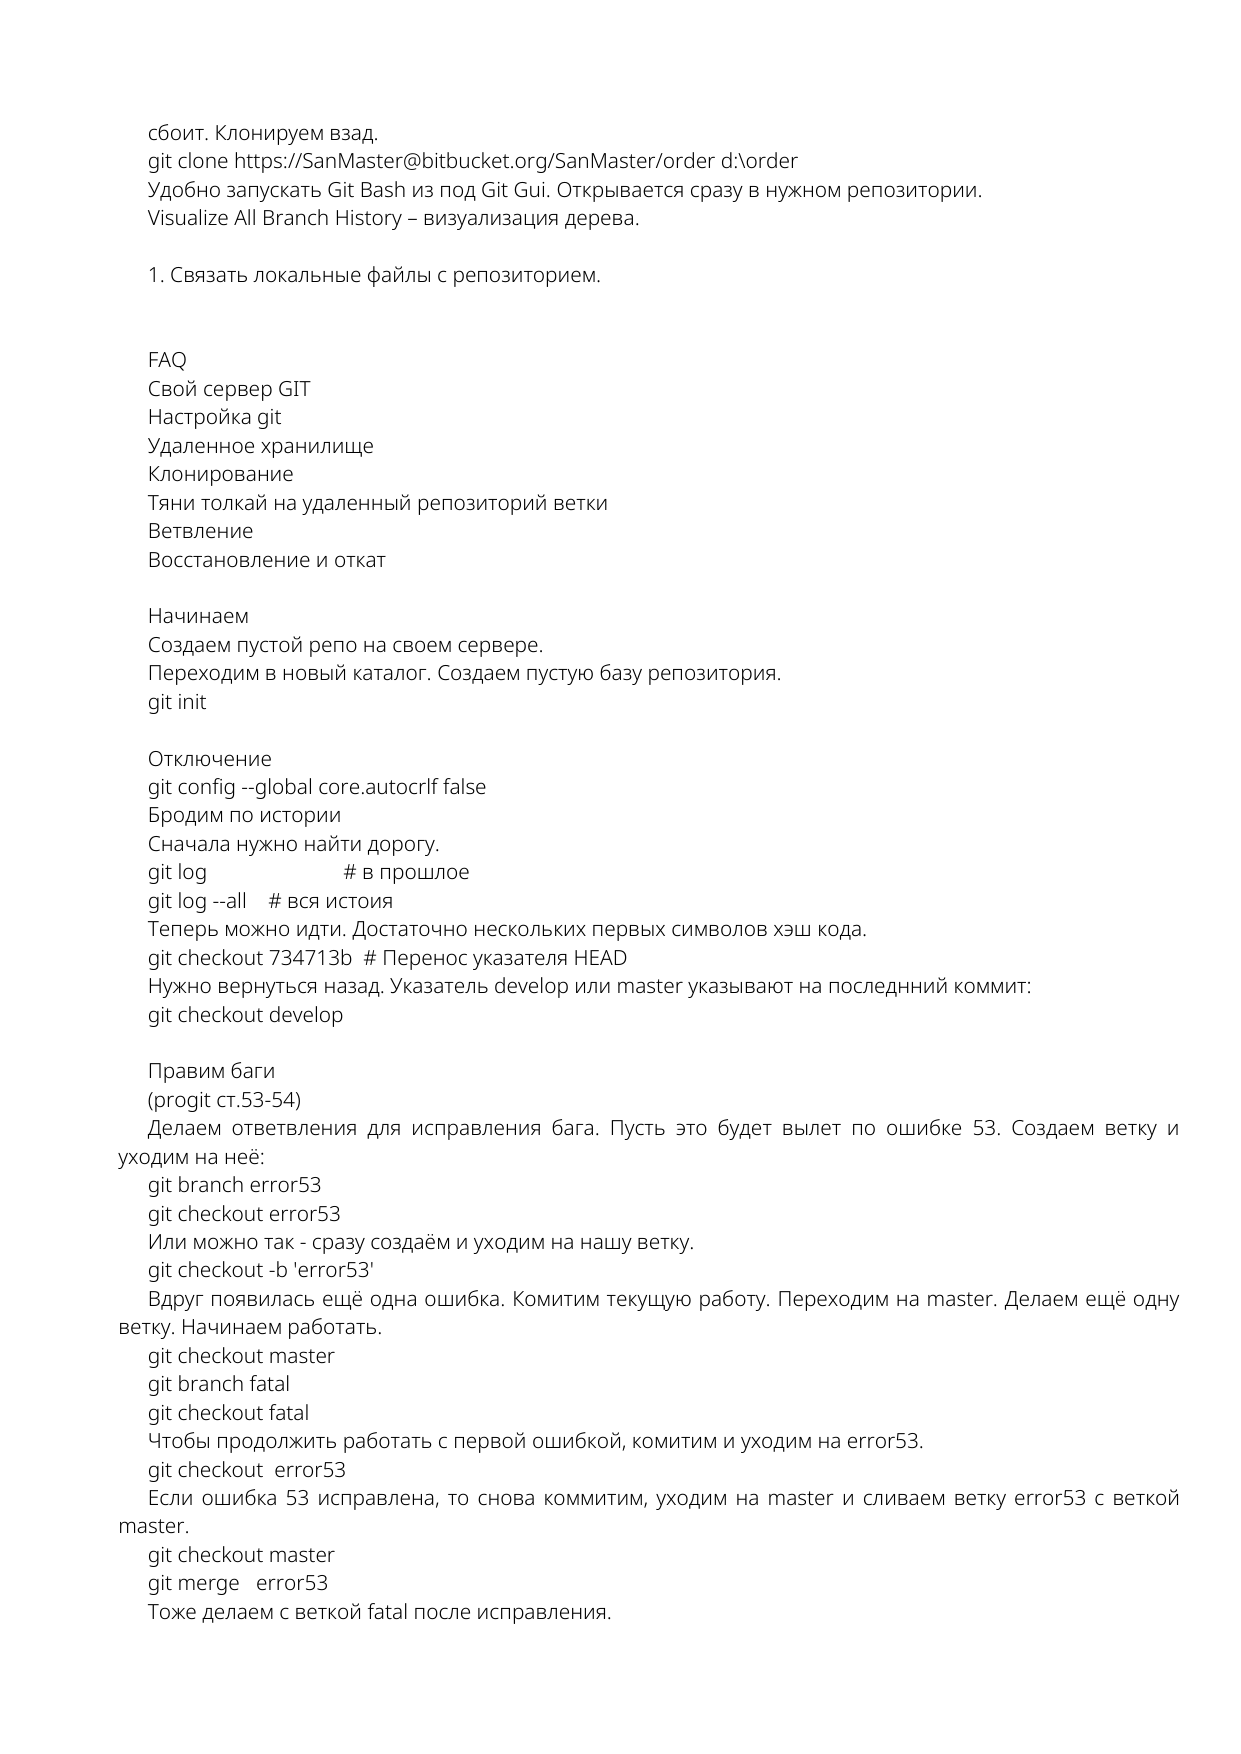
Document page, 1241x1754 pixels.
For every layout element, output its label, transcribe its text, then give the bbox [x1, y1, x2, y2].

text Клонирование [118, 459, 1181, 488]
text Нужно вернуться назад. Указатель develop или master указывают на последнний коммит: [118, 971, 1181, 1000]
text Начинаем [118, 602, 1181, 630]
text git log # в прошлое [118, 857, 1181, 886]
text Visualize All Branch History – визуализация дерева. [118, 203, 1181, 232]
text Тоже делаем с веткой fatal после исправления. [118, 1597, 1181, 1625]
text git clone https://SanMaster@bitbucket.org/SanMaster/order d:\order [118, 147, 1181, 175]
text git branch error53 [118, 1170, 1181, 1199]
text Сначала нужно найти дорогу. [118, 829, 1181, 857]
text git checkout error53 [118, 1455, 1181, 1483]
text Создаем пустой репо на своем сервере. [118, 630, 1181, 658]
text Свой сервер GIT [118, 374, 1181, 402]
text Удобно запускать Git Bash из под Git Gui. Открывается сразу в нужном репозитории. [118, 175, 1181, 203]
text Ветвление [118, 516, 1181, 545]
text git branch fatal [118, 1369, 1181, 1398]
text git checkout master [118, 1341, 1181, 1369]
text git merge error53 [118, 1568, 1181, 1597]
text Отключение [118, 744, 1181, 772]
text Теперь можно идти. Достаточно нескольких первых символов хэш кода. [118, 914, 1181, 943]
text Правим баги [118, 1057, 1181, 1085]
text 1. Связать локальные файлы с репозиторием. [118, 260, 1181, 289]
text git init [118, 687, 1181, 715]
text git checkout -b 'error53' [118, 1256, 1181, 1284]
text Настройка git [118, 402, 1181, 431]
text сбоит. Клонируем взад. [118, 118, 1181, 147]
text FAQ [118, 346, 1181, 374]
text Бродим по истории [118, 801, 1181, 829]
text git checkout 734713b # Перенос указателя HEAD [118, 943, 1181, 971]
text Чтобы продолжить работать с первой ошибкой, комитим и уходим на error53. [118, 1426, 1181, 1455]
text git checkout error53 [118, 1199, 1181, 1227]
text Если ошибка 53 исправлена, то снова коммитим, уходим на master и сливаем ветку error53 с веткой master. [118, 1483, 1181, 1540]
text git log --all # вся истоия [118, 886, 1181, 914]
text Переходим в новый каталог. Создаем пустую базу репозитория. [118, 658, 1181, 687]
text Восстановление и откат [118, 545, 1181, 573]
text (progit ст.53-54) [118, 1085, 1181, 1113]
text Или можно так - сразу создаём и уходим на нашу ветку. [118, 1227, 1181, 1256]
text git checkout develop [118, 1000, 1181, 1028]
text Делаем ответвления для исправления бага. Пусть это будет вылет по ошибке 53. Создаем ветку и уходим на неё: [118, 1113, 1181, 1170]
text git checkout master [118, 1540, 1181, 1568]
text Вдруг появилась ещё одна ошибка. Комитим текущую работу. Переходим на master. Делаем ещё одну ветку. Начинаем работать. [118, 1284, 1181, 1341]
text Удаленное хранилище [118, 431, 1181, 459]
text Тяни толкай на удаленный репозиторий ветки [118, 488, 1181, 516]
text git config --global core.autocrlf false [118, 772, 1181, 801]
text git checkout fatal [118, 1398, 1181, 1426]
